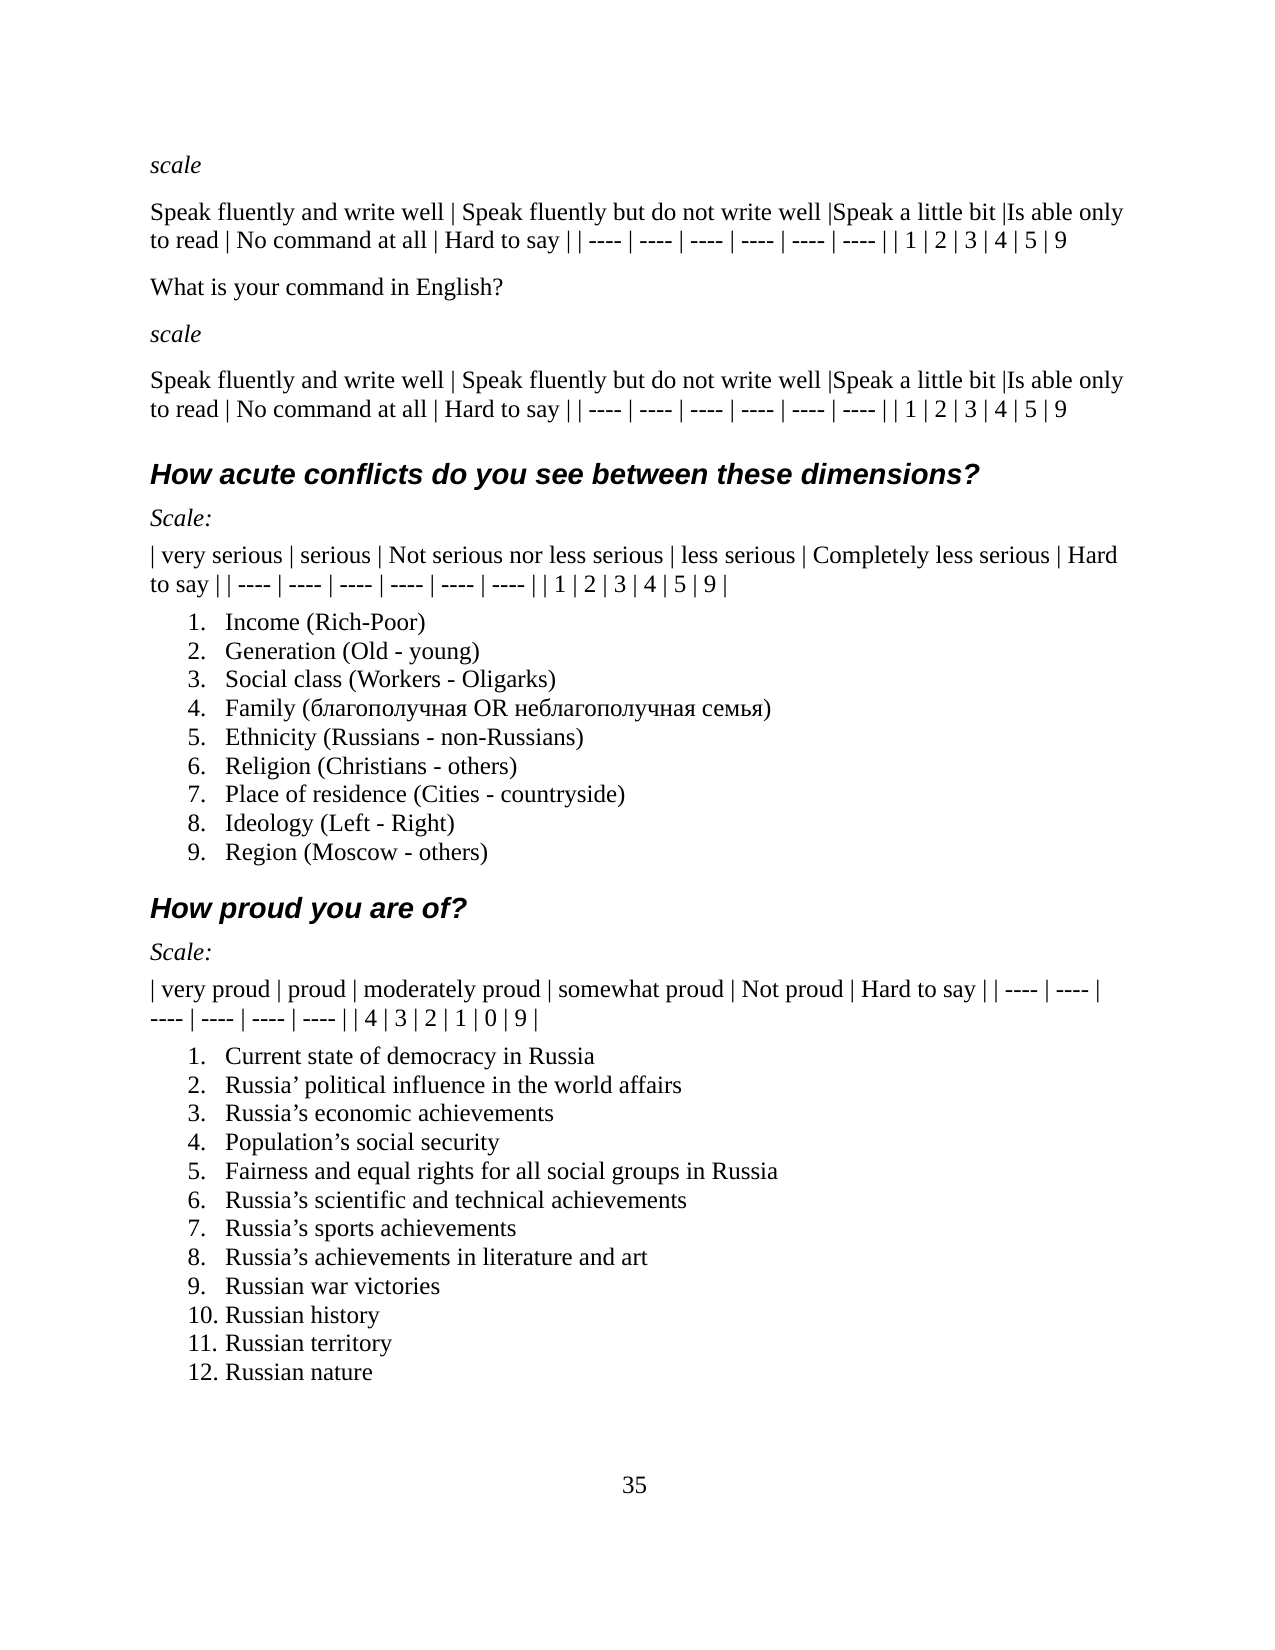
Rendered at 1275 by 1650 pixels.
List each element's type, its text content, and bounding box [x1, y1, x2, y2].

list Place of residence (Cities - countryside) [187, 779, 1125, 808]
text | very serious | serious | Not serious nor less serious | less serious | Completely less serious | Hard to say | | ---- | ---- | ---- | ---- | ---- | ---- | | 1 | 2 | 3 | 4 | 5 | 9 | [150, 541, 1125, 598]
list Russia’s achievements in literature and art [187, 1242, 1125, 1271]
list Russia’s economic achievements [187, 1098, 1125, 1127]
text What is your command in English? [150, 272, 1125, 301]
list Russian history [187, 1300, 1125, 1328]
list Income (Rich-Poor) [187, 607, 1125, 636]
list Region (Moscow - others) [187, 837, 1125, 866]
list Russian war victories [187, 1271, 1125, 1300]
list Fairness and equal rights for all social groups in Russia [187, 1156, 1125, 1185]
text Speak fluently and write well | Speak fluently but do not write well |Speak a little bit |Is able only to read | No command at all | Hard to say | | ---- | ---- | ---- | ---- | ---- | ---- | | 1 | 2 | 3 | 4 | 5 | 9 [150, 365, 1125, 423]
text Scale: [150, 503, 1125, 532]
list Population’s social security [187, 1127, 1125, 1156]
subtitle How proud you are of? [150, 891, 1125, 924]
subtitle How acute conflicts do you see between these dimensions? [150, 457, 1125, 490]
text Speak fluently and write well | Speak fluently but do not write well |Speak a little bit |Is able only to read | No command at all | Hard to say | | ---- | ---- | ---- | ---- | ---- | ---- | | 1 | 2 | 3 | 4 | 5 | 9 [150, 197, 1125, 254]
list Generation (Old - young) [187, 636, 1125, 664]
list Russia’s sports achievements [187, 1213, 1125, 1242]
text scale [150, 150, 1125, 179]
text scale [150, 319, 1125, 347]
list Russia’s scientific and technical achievements [187, 1185, 1125, 1213]
list Family (благополучная OR неблагополучная семья) [187, 693, 1125, 722]
text | very proud | proud | moderately proud | somewhat proud | Not proud | Hard to say | | ---- | ---- | ---- | ---- | ---- | ---- | | 4 | 3 | 2 | 1 | 0 | 9 | [150, 974, 1125, 1032]
list Social class (Workers - Oligarks) [187, 664, 1125, 693]
list Ethnicity (Russians - non-Russians) [187, 722, 1125, 751]
list Russia’ political influence in the world affairs [187, 1070, 1125, 1098]
list Religion (Christians - others) [187, 751, 1125, 779]
list Current state of democracy in Russia [187, 1041, 1125, 1070]
list Russian territory [187, 1328, 1125, 1357]
text Scale: [150, 937, 1125, 966]
list Russian nature [187, 1357, 1125, 1386]
list Ideology (Left - Right) [187, 808, 1125, 837]
